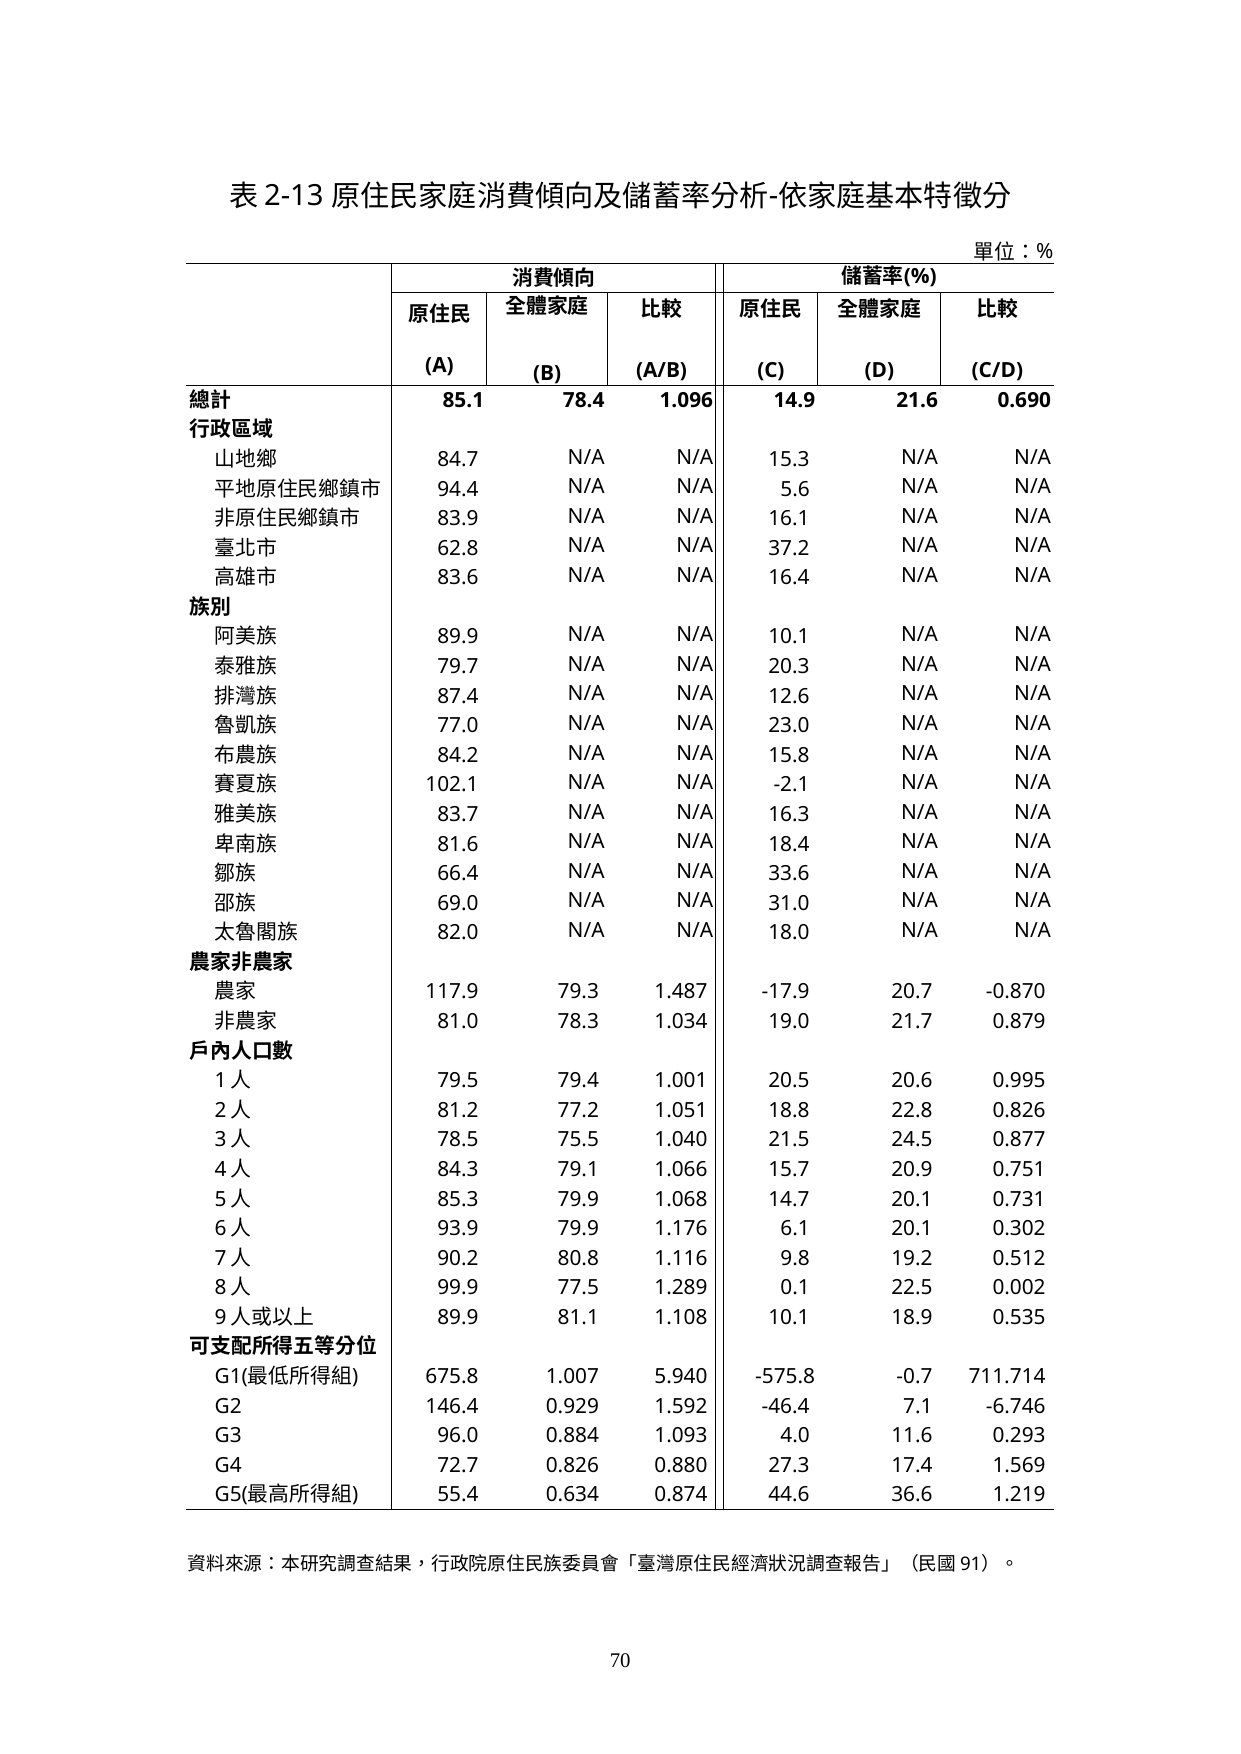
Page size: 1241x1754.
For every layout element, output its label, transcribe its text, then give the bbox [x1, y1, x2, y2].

table_cell 62.8 [392, 533, 487, 562]
table_cell N/A [941, 563, 1054, 592]
table_cell [818, 1332, 941, 1361]
table_cell 排灣族 [186, 681, 391, 710]
table_cell [716, 799, 723, 829]
table_cell 0.535 [941, 1302, 1054, 1332]
table_cell [716, 1213, 723, 1243]
table_cell [487, 1332, 607, 1361]
table_cell N/A [818, 829, 941, 858]
table_cell 0.826 [941, 1095, 1054, 1124]
table_cell 9.8 [724, 1243, 818, 1272]
table_cell 19.2 [818, 1243, 941, 1272]
table_cell 69.0 [392, 888, 487, 917]
table_cell [716, 918, 723, 947]
table_cell N/A [607, 622, 715, 651]
table_cell N/A [818, 503, 941, 533]
table_cell 75.5 [487, 1125, 607, 1154]
table_cell N/A [818, 533, 941, 562]
table_cell N/A [818, 858, 941, 888]
table_cell 0.002 [941, 1273, 1054, 1302]
table_cell [392, 947, 487, 977]
table_cell N/A [818, 563, 941, 592]
table_cell N/A [487, 681, 607, 710]
table_cell [716, 829, 723, 858]
table_cell 族別 [186, 592, 391, 622]
table_cell 1.001 [607, 1065, 715, 1095]
table_cell [716, 1480, 723, 1509]
table_cell 0.879 [941, 1006, 1054, 1036]
table_cell 0.826 [487, 1450, 607, 1479]
table_cell N/A [487, 622, 607, 651]
table_cell N/A [607, 681, 715, 710]
table_cell [941, 592, 1054, 622]
table_cell [716, 415, 723, 444]
table_cell N/A [487, 503, 607, 533]
table_cell 農家 [186, 977, 391, 1006]
table_cell N/A [487, 710, 607, 740]
table_cell 3人 [186, 1125, 391, 1154]
table_cell [716, 1332, 723, 1361]
table_cell N/A [941, 444, 1054, 474]
table_cell 85.1 [392, 386, 487, 414]
table_cell N/A [487, 888, 607, 917]
table_cell 0.690 [941, 386, 1054, 414]
table_cell 21.7 [818, 1006, 941, 1036]
table_cell 1.219 [941, 1480, 1054, 1509]
table_cell 81.1 [487, 1302, 607, 1332]
table_cell 22.5 [818, 1273, 941, 1302]
table_cell 1.569 [941, 1450, 1054, 1479]
table_cell N/A [607, 799, 715, 829]
table_cell N/A [941, 474, 1054, 503]
table_cell 15.8 [724, 740, 818, 769]
table_cell [941, 1332, 1054, 1361]
table_cell [487, 592, 607, 622]
table_cell [716, 503, 723, 533]
table_cell [716, 1391, 723, 1420]
table_cell 全體家庭 (D) [818, 293, 940, 385]
table_cell N/A [487, 563, 607, 592]
table_cell 22.8 [818, 1095, 941, 1124]
table_cell 15.7 [724, 1154, 818, 1184]
table_cell G5(最高所得組) [186, 1480, 391, 1509]
table_cell 79.9 [487, 1184, 607, 1213]
table_cell 16.3 [724, 799, 818, 829]
table_cell 79.4 [487, 1065, 607, 1095]
table_cell 93.9 [392, 1213, 487, 1243]
table_cell 邵族 [186, 888, 391, 917]
table_cell [716, 1006, 723, 1036]
table_cell N/A [487, 651, 607, 681]
table_cell 84.3 [392, 1154, 487, 1184]
table_cell N/A [818, 474, 941, 503]
table_cell 太魯閣族 [186, 918, 391, 947]
table_cell [716, 1302, 723, 1332]
table_header 儲蓄率(%) [724, 264, 1054, 292]
table_cell 9人或以上 [186, 1302, 391, 1332]
table_cell 0.884 [487, 1420, 607, 1450]
table_cell N/A [941, 858, 1054, 888]
table_cell N/A [941, 681, 1054, 710]
table_cell [716, 710, 723, 740]
text 表2-13 原住民家庭消費傾向及儲蓄率分析-依家庭基本特徵分 [187, 150, 1053, 225]
table_cell [487, 415, 607, 444]
table_cell [818, 592, 941, 622]
table_cell N/A [487, 533, 607, 562]
table_cell N/A [607, 710, 715, 740]
table_cell 1.040 [607, 1125, 715, 1154]
table_cell 1.108 [607, 1302, 715, 1332]
table_cell N/A [941, 770, 1054, 799]
table_cell [716, 1184, 723, 1213]
table_cell 4人 [186, 1154, 391, 1184]
table_cell 5.6 [724, 474, 818, 503]
table_cell 33.6 [724, 858, 818, 888]
table_cell N/A [607, 740, 715, 769]
table_cell [607, 415, 715, 444]
table_cell 5.940 [607, 1361, 715, 1391]
table_cell 1.116 [607, 1243, 715, 1272]
table_cell N/A [818, 888, 941, 917]
table_cell 1.176 [607, 1213, 715, 1243]
table_cell 2人 [186, 1095, 391, 1124]
table_cell N/A [941, 888, 1054, 917]
table_header 消費傾向 [392, 264, 715, 292]
table_cell 80.8 [487, 1243, 607, 1272]
text 資料來源：本研究調查結果，行政院原住民族委員會「臺灣原住民經濟狀況調查報告」（民國91）。 [187, 1537, 1050, 1575]
table_cell N/A [941, 740, 1054, 769]
table_cell 37.2 [724, 533, 818, 562]
table_cell 平地原住民鄉鎮市 [186, 474, 391, 503]
table_cell 18.4 [724, 829, 818, 858]
table_cell 0.874 [607, 1480, 715, 1509]
table_cell N/A [941, 651, 1054, 681]
table_cell N/A [607, 770, 715, 799]
table_cell N/A [487, 918, 607, 947]
table_cell 84.7 [392, 444, 487, 474]
table_cell 1.289 [607, 1273, 715, 1302]
table_cell N/A [607, 918, 715, 947]
table_cell N/A [818, 622, 941, 651]
table_cell [716, 947, 723, 977]
table_cell [607, 1036, 715, 1065]
table_cell [724, 1036, 818, 1065]
table_cell [716, 293, 723, 385]
table_header [186, 264, 391, 385]
table_cell 79.5 [392, 1065, 487, 1095]
table_cell 10.1 [724, 622, 818, 651]
table_cell [716, 681, 723, 710]
table_cell [392, 1036, 487, 1065]
table_cell 12.6 [724, 681, 818, 710]
table_cell 總計 [186, 386, 391, 414]
table_cell [716, 622, 723, 651]
table_cell -575.8 [724, 1361, 818, 1391]
table_cell 6人 [186, 1213, 391, 1243]
table_cell N/A [607, 858, 715, 888]
table_cell 7人 [186, 1243, 391, 1272]
table_cell [392, 1332, 487, 1361]
table_cell 8人 [186, 1273, 391, 1302]
table_cell 83.9 [392, 503, 487, 533]
table_cell N/A [818, 444, 941, 474]
table_cell 非農家 [186, 1006, 391, 1036]
table_cell N/A [941, 710, 1054, 740]
table_cell [716, 533, 723, 562]
table_cell -46.4 [724, 1391, 818, 1420]
table_cell 4.0 [724, 1420, 818, 1450]
table_cell 96.0 [392, 1420, 487, 1450]
table_cell [716, 444, 723, 474]
text 單位：% [187, 225, 1053, 262]
table_cell N/A [941, 503, 1054, 533]
table_cell 11.6 [818, 1420, 941, 1450]
table_header [716, 264, 723, 292]
table_cell [716, 1154, 723, 1184]
table_cell N/A [818, 681, 941, 710]
table_cell 23.0 [724, 710, 818, 740]
table_cell 20.3 [724, 651, 818, 681]
table_cell N/A [941, 622, 1054, 651]
table_cell -17.9 [724, 977, 818, 1006]
table_cell 77.0 [392, 710, 487, 740]
table_cell 0.634 [487, 1480, 607, 1509]
table_cell 1.093 [607, 1420, 715, 1450]
table_cell 675.8 [392, 1361, 487, 1391]
table_cell N/A [487, 444, 607, 474]
table_cell 0.302 [941, 1213, 1054, 1243]
table_cell 1.068 [607, 1184, 715, 1213]
table_cell 78.4 [487, 386, 607, 414]
table_cell 20.1 [818, 1213, 941, 1243]
table_cell 55.4 [392, 1480, 487, 1509]
table_cell [716, 1450, 723, 1479]
table_cell [487, 1036, 607, 1065]
table_cell [392, 415, 487, 444]
table_cell 1.096 [607, 386, 715, 414]
table_cell 比較 (A/B) [608, 293, 715, 385]
table_cell 卑南族 [186, 829, 391, 858]
table_cell [716, 770, 723, 799]
table_cell [716, 888, 723, 917]
table_cell N/A [818, 799, 941, 829]
table_cell 7.1 [818, 1391, 941, 1420]
table_cell 高雄市 [186, 563, 391, 592]
table_cell 89.9 [392, 622, 487, 651]
table_cell [724, 1332, 818, 1361]
table_cell [724, 592, 818, 622]
table_cell -0.870 [941, 977, 1054, 1006]
table_cell [716, 1420, 723, 1450]
table_cell 10.1 [724, 1302, 818, 1332]
table_cell 山地鄉 [186, 444, 391, 474]
table_cell 78.3 [487, 1006, 607, 1036]
table_cell 0.751 [941, 1154, 1054, 1184]
table_cell 5人 [186, 1184, 391, 1213]
table_cell 44.6 [724, 1480, 818, 1509]
table_cell 0.995 [941, 1065, 1054, 1095]
table_cell [607, 1332, 715, 1361]
table_cell 泰雅族 [186, 651, 391, 681]
table_cell [607, 592, 715, 622]
table_cell N/A [941, 829, 1054, 858]
table_cell 79.9 [487, 1213, 607, 1243]
table_cell N/A [607, 474, 715, 503]
table_cell 非原住民鄉鎮市 [186, 503, 391, 533]
table_cell N/A [607, 563, 715, 592]
table_cell 0.929 [487, 1391, 607, 1420]
table_cell 阿美族 [186, 622, 391, 651]
table_cell 20.9 [818, 1154, 941, 1184]
table_cell 1.051 [607, 1095, 715, 1124]
table_cell [818, 415, 941, 444]
table_cell 鄒族 [186, 858, 391, 888]
table_cell [716, 386, 723, 414]
table_cell 20.1 [818, 1184, 941, 1213]
table_cell [716, 858, 723, 888]
table_cell 18.9 [818, 1302, 941, 1332]
table_cell 18.8 [724, 1095, 818, 1124]
table_cell 1.066 [607, 1154, 715, 1184]
table_cell N/A [487, 829, 607, 858]
table_cell 0.731 [941, 1184, 1054, 1213]
table_cell 79.7 [392, 651, 487, 681]
table_cell [607, 947, 715, 977]
table_cell N/A [607, 533, 715, 562]
table_cell G2 [186, 1391, 391, 1420]
table_cell 0.293 [941, 1420, 1054, 1450]
table_cell 36.6 [818, 1480, 941, 1509]
table_cell 20.6 [818, 1065, 941, 1095]
table_cell 農家非農家 [186, 947, 391, 977]
table_cell 1.034 [607, 1006, 715, 1036]
table_cell 21.6 [818, 386, 941, 414]
table_cell N/A [487, 799, 607, 829]
table_cell 行政區域 [186, 415, 391, 444]
table_cell [716, 474, 723, 503]
table_cell [716, 740, 723, 769]
table_cell 16.1 [724, 503, 818, 533]
table_cell N/A [607, 444, 715, 474]
table_cell [716, 1361, 723, 1391]
table_cell 1人 [186, 1065, 391, 1095]
table_cell 1.592 [607, 1391, 715, 1420]
table_cell 16.4 [724, 563, 818, 592]
table_cell N/A [487, 858, 607, 888]
table_cell -2.1 [724, 770, 818, 799]
table_cell 19.0 [724, 1006, 818, 1036]
table_cell 79.1 [487, 1154, 607, 1184]
table_cell [818, 1036, 941, 1065]
table_cell N/A [487, 770, 607, 799]
table_cell 81.2 [392, 1095, 487, 1124]
table_cell [716, 592, 723, 622]
table_cell 原住民 (C) [724, 293, 817, 385]
table_cell [716, 1273, 723, 1302]
table_cell G4 [186, 1450, 391, 1479]
table_cell 1.487 [607, 977, 715, 1006]
table_cell N/A [818, 710, 941, 740]
table_cell 雅美族 [186, 799, 391, 829]
table_cell 18.0 [724, 918, 818, 947]
table_cell 77.5 [487, 1273, 607, 1302]
table_cell [941, 947, 1054, 977]
table_cell 66.4 [392, 858, 487, 888]
table_cell [716, 651, 723, 681]
table_cell 83.7 [392, 799, 487, 829]
table_cell 85.3 [392, 1184, 487, 1213]
table_cell 99.9 [392, 1273, 487, 1302]
table_cell [724, 947, 818, 977]
table_cell 魯凱族 [186, 710, 391, 740]
table_cell [392, 592, 487, 622]
table_cell 87.4 [392, 681, 487, 710]
table_cell N/A [941, 533, 1054, 562]
table_cell 6.1 [724, 1213, 818, 1243]
table_cell 117.9 [392, 977, 487, 1006]
table_cell N/A [607, 651, 715, 681]
table_cell 比較 (C/D) [941, 293, 1054, 385]
table_cell 21.5 [724, 1125, 818, 1154]
table_cell 1.007 [487, 1361, 607, 1391]
table_cell 0.880 [607, 1450, 715, 1479]
table_cell 81.0 [392, 1006, 487, 1036]
table_cell N/A [941, 799, 1054, 829]
table_cell 原住民 (A) [392, 293, 486, 385]
table_cell 臺北市 [186, 533, 391, 562]
table_cell N/A [607, 503, 715, 533]
table_cell 77.2 [487, 1095, 607, 1124]
table_cell -0.7 [818, 1361, 941, 1391]
table_cell [487, 947, 607, 977]
table_cell 84.2 [392, 740, 487, 769]
table_cell [724, 415, 818, 444]
table_cell 15.3 [724, 444, 818, 474]
table_cell 賽夏族 [186, 770, 391, 799]
table_cell 72.7 [392, 1450, 487, 1479]
table_cell N/A [818, 918, 941, 947]
table_cell 17.4 [818, 1450, 941, 1479]
table_cell 78.5 [392, 1125, 487, 1154]
table_cell 0.1 [724, 1273, 818, 1302]
table_cell 89.9 [392, 1302, 487, 1332]
table_cell 82.0 [392, 918, 487, 947]
table_cell N/A [818, 651, 941, 681]
table_cell 81.6 [392, 829, 487, 858]
table_cell 可支配所得五等分位 [186, 1332, 391, 1361]
table_cell N/A [607, 888, 715, 917]
table_cell 94.4 [392, 474, 487, 503]
table_cell 0.877 [941, 1125, 1054, 1154]
table_cell 20.7 [818, 977, 941, 1006]
table_cell 102.1 [392, 770, 487, 799]
table_cell G3 [186, 1420, 391, 1450]
table_cell N/A [487, 474, 607, 503]
table_cell 711.714 [941, 1361, 1054, 1391]
table_cell N/A [818, 770, 941, 799]
table_cell [716, 1095, 723, 1124]
table_cell 27.3 [724, 1450, 818, 1479]
table_cell 83.6 [392, 563, 487, 592]
table_cell 79.3 [487, 977, 607, 1006]
table_cell 31.0 [724, 888, 818, 917]
table_cell [716, 1036, 723, 1065]
table_cell [941, 415, 1054, 444]
table_cell 24.5 [818, 1125, 941, 1154]
table_cell 20.5 [724, 1065, 818, 1095]
table_cell -6.746 [941, 1391, 1054, 1420]
table_cell [716, 563, 723, 592]
table_cell [818, 947, 941, 977]
table_cell 146.4 [392, 1391, 487, 1420]
table_cell 14.7 [724, 1184, 818, 1213]
table_cell G1(最低所得組) [186, 1361, 391, 1391]
table_cell 戶內人口數 [186, 1036, 391, 1065]
table_cell N/A [941, 918, 1054, 947]
table_cell [716, 977, 723, 1006]
table_cell [716, 1243, 723, 1272]
table_cell 90.2 [392, 1243, 487, 1272]
table_cell 0.512 [941, 1243, 1054, 1272]
table_cell 布農族 [186, 740, 391, 769]
table_cell [716, 1125, 723, 1154]
table_cell N/A [487, 740, 607, 769]
table_cell [716, 1065, 723, 1095]
table_cell 14.9 [724, 386, 818, 414]
table_cell N/A [607, 829, 715, 858]
table_cell [941, 1036, 1054, 1065]
table_cell N/A [818, 740, 941, 769]
table_cell 全體家庭 (B) [487, 293, 607, 385]
